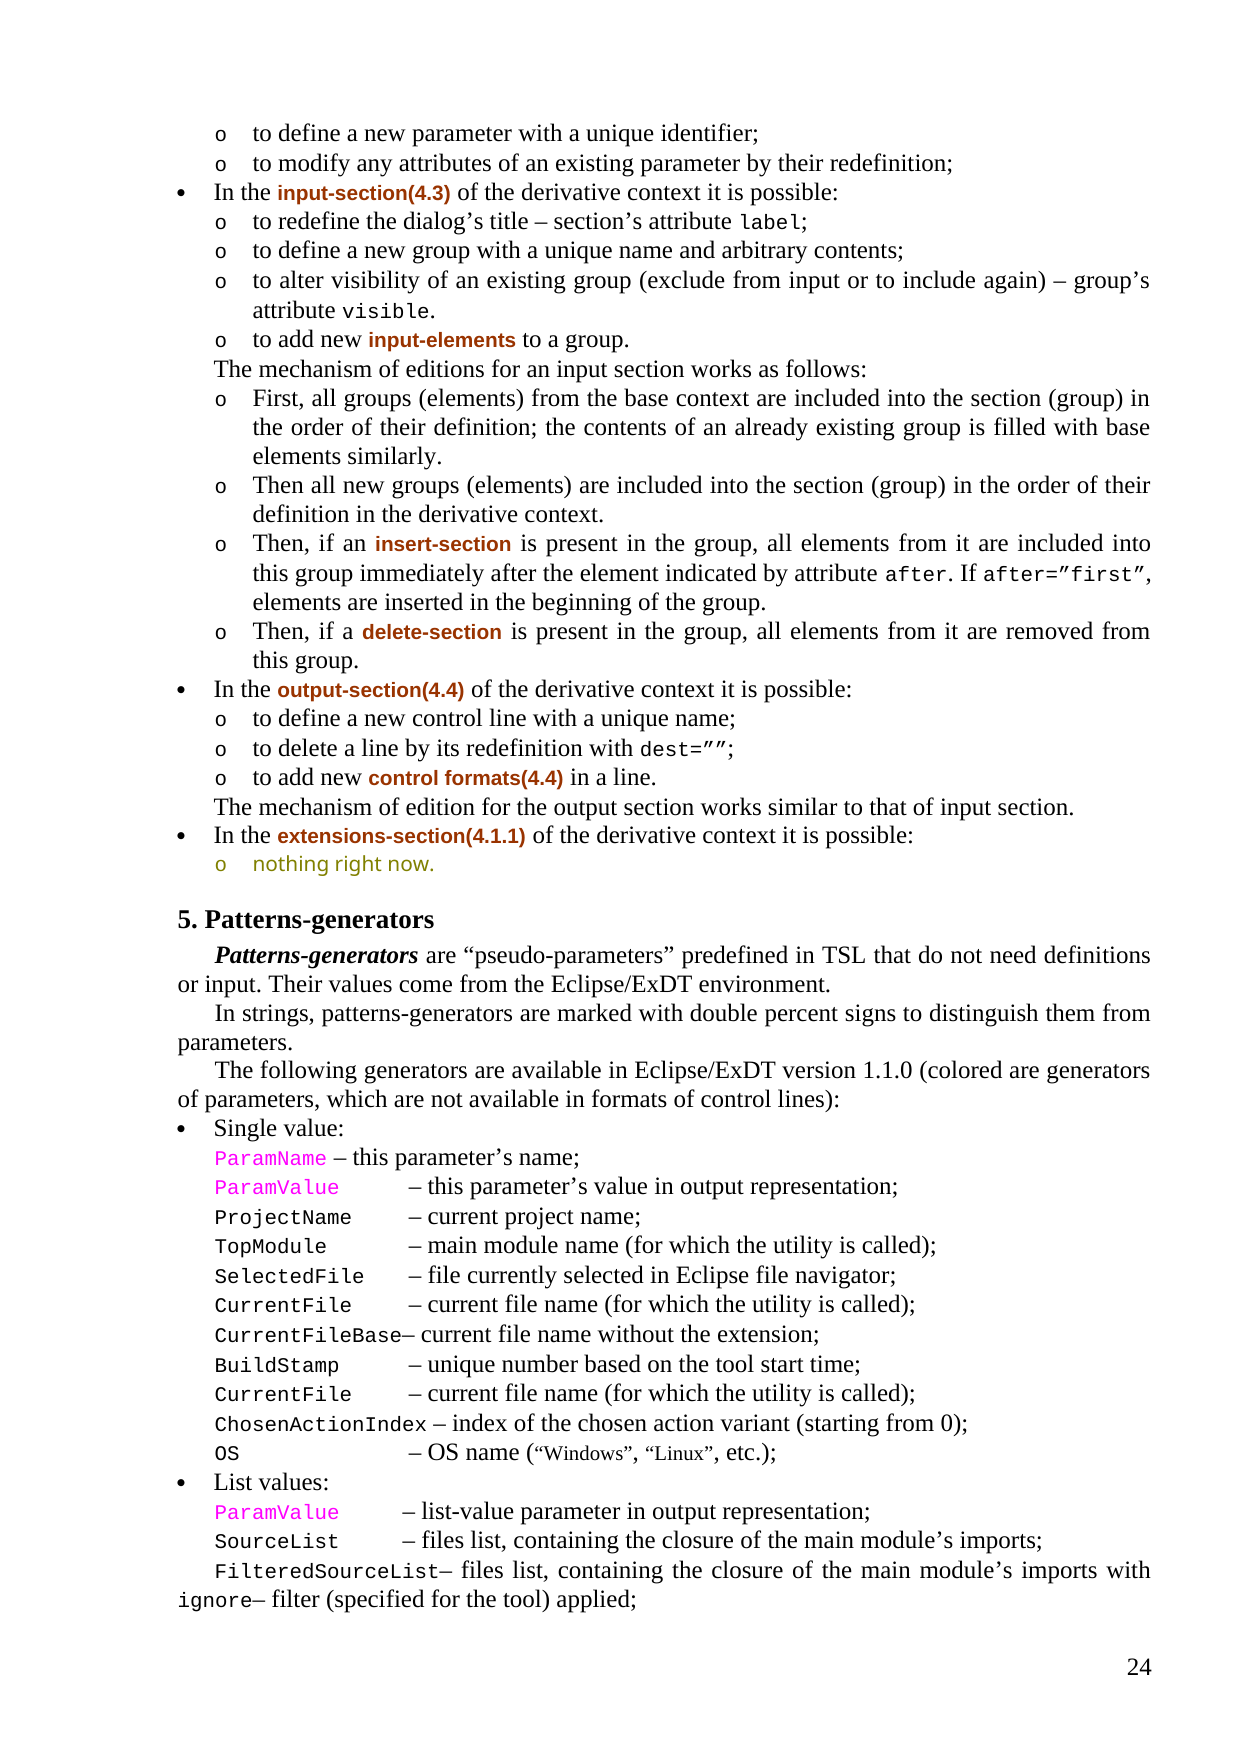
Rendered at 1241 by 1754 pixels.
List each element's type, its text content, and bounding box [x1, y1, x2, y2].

text ProjectName – current project name; [177, 1201, 1152, 1230]
list to delete a line by its redefinition with dest=””; [214, 733, 1152, 762]
list In the input-section(4.3) of the derivative context it is possible: [177, 177, 1152, 206]
text SelectedFile – file currently selected in Eclipse file navigator; [177, 1260, 1152, 1289]
list Then all new groups (elements) are included into the section (group) in the order of their definition in the derivative context. [214, 470, 1152, 528]
text Patterns-generators are “pseudo-parameters” predefined in TSL that do not need definitions or input. Their values come from the Eclipse/ExDT environment. [177, 940, 1152, 998]
list nothing right now. [214, 849, 1152, 878]
subtitle 5. Patterns-generators [177, 903, 1152, 934]
list List values: [177, 1467, 1152, 1496]
list Single value: [177, 1113, 1152, 1142]
list to add new input-elements to a group. [214, 324, 1152, 354]
list to add new control formats(4.4) in a line. [214, 762, 1152, 792]
list Then, if a delete-section is present in the group, all elements from it are removed from this group. [214, 616, 1152, 674]
text ParamValue – list-value parameter in output representation; [177, 1496, 1152, 1525]
text BuildStamp – unique number based on the tool start time; [177, 1349, 1152, 1378]
list In the extensions-section(4.1.1) of the derivative context it is possible: [177, 821, 1152, 849]
text SourceList – files list, containing the closure of the main module’s imports; [177, 1525, 1152, 1555]
text CurrentFile – current file name (for which the utility is called); [177, 1378, 1152, 1408]
text CurrentFile – current file name (for which the utility is called); [177, 1289, 1152, 1319]
list to modify any attributes of an existing parameter by their redefinition; [214, 148, 1152, 177]
text CurrentFileBase– current file name without the extension; [177, 1319, 1152, 1349]
list to redefine the dialog’s title – section’s attribute label; [214, 206, 1152, 236]
list Then, if an insert-section is present in the group, all elements from it are included into this group immediately after the element indicated by attribute after. If after=”first”, elements are inserted in the beginning of the group. [214, 528, 1152, 616]
text OS – OS name (“Windows”, “Linux”, etc.); [177, 1437, 1152, 1467]
list In the output-section(4.4) of the derivative context it is possible: [177, 674, 1152, 703]
list to define a new control line with a unique name; [214, 703, 1152, 733]
list to define a new parameter with a unique identifier; [214, 118, 1152, 148]
text The following generators are available in Eclipse/ExDT version 1.1.0 (colored are generators of parameters, which are not available in formats of control lines): [177, 1055, 1152, 1113]
list to alter visibility of an existing group (exclude from input or to include again) – group’s attribute visible. [214, 265, 1152, 324]
text FilteredSourceList– files list, containing the closure of the main module’s imports with ignore– filter (specified for the tool) applied; [177, 1555, 1152, 1614]
list to define a new group with a unique name and arbitrary contents; [214, 236, 1152, 265]
text In strings, patterns-generators are marked with double percent signs to distinguish them from parameters. [177, 998, 1152, 1055]
text ParamName – this parameter’s name; [177, 1142, 1152, 1171]
list First, all groups (elements) from the base context are included into the section (group) in the order of their definition; the contents of an already existing group is filled with base elements similarly. [214, 383, 1152, 470]
text The mechanism of editions for an input section works as follows: [213, 354, 1152, 383]
text ChosenActionIndex – index of the chosen action variant (starting from 0); [177, 1408, 1152, 1437]
text ParamValue – this parameter’s value in output representation; [177, 1171, 1152, 1201]
text The mechanism of edition for the output section works similar to that of input section. [213, 792, 1152, 821]
text TopModule – main module name (for which the utility is called); [177, 1230, 1152, 1260]
